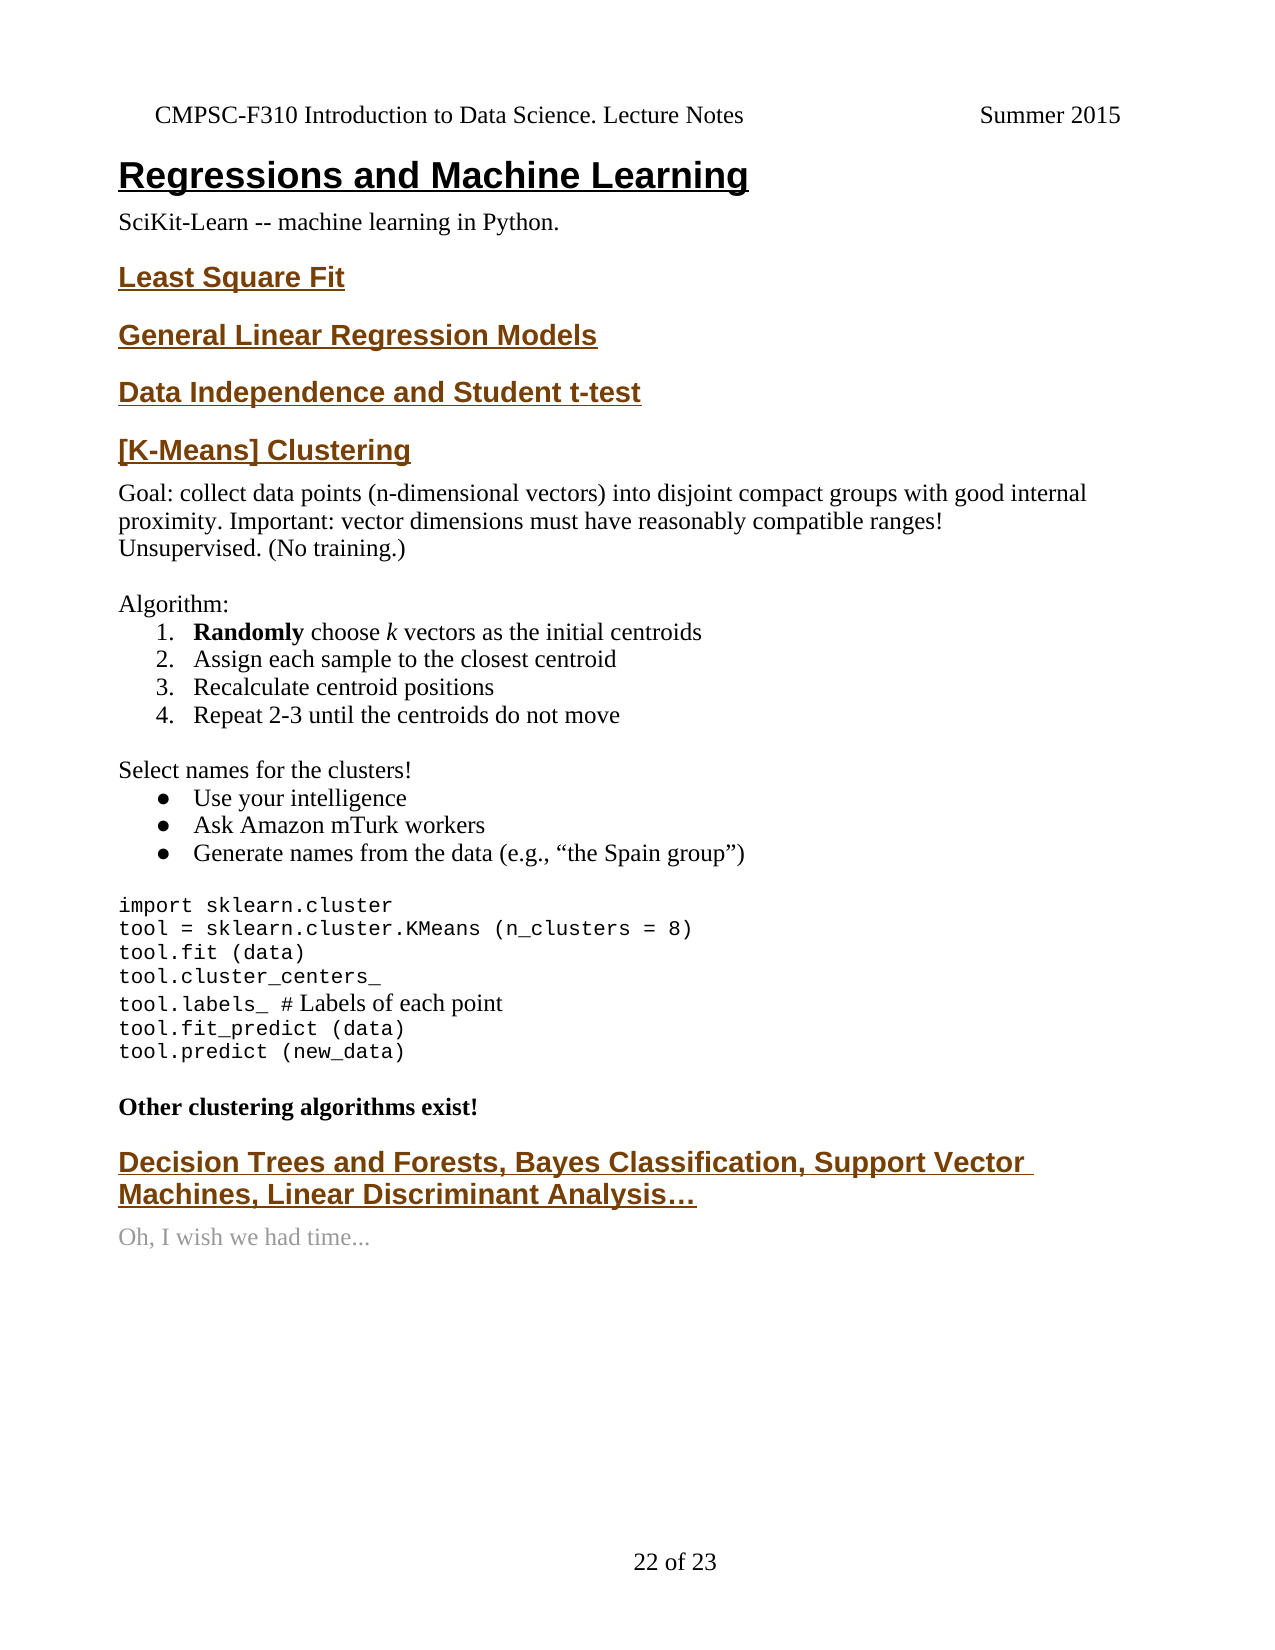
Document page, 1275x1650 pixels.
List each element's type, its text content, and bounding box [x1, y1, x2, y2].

text import sklearn.cluster [118, 895, 1157, 918]
text Other clustering algorithms exist! [118, 1093, 1157, 1121]
text tool.fit (data) [118, 942, 1157, 966]
text Algorithm: [118, 590, 1157, 618]
text tool = sklearn.cluster.KMeans (n_clusters = 8) [118, 918, 1157, 942]
text tool.fit_predict (data) [118, 1018, 1157, 1042]
list Randomly choose k vectors as the initial centroids [156, 618, 1157, 645]
subtitle Decision Trees and Forests, Bayes Classification, Support Vector Machines, Linear Discriminant Analysis… [118, 1146, 1157, 1211]
list Assign each sample to the closest centroid [156, 645, 1157, 673]
list Generate names from the data (e.g., “the Spain group”) [156, 839, 1157, 867]
text Select names for the clusters! [118, 756, 1157, 784]
subtitle Data Independence and Student t-test [118, 376, 1157, 409]
list Repeat 2-3 until the centroids do not move [156, 701, 1157, 728]
list Recalculate centroid positions [156, 673, 1157, 701]
text tool.cluster_centers_ [118, 966, 1157, 989]
text SciKit-Learn -- machine learning in Python. [118, 208, 1157, 236]
list Use your intelligence [156, 784, 1157, 812]
text Goal: collect data points (n-dimensional vectors) into disjoint compact groups with good internal proximity. Important: vector dimensions must have reasonably compatible ranges! [118, 479, 1157, 534]
text tool.predict (new_data) [118, 1042, 1157, 1065]
text Oh, I wish we had time... [118, 1223, 1157, 1251]
subtitle [K-Means] Clustering [118, 434, 1157, 467]
subtitle General Linear Regression Models [118, 319, 1157, 351]
subtitle Least Square Fit [118, 261, 1157, 294]
text Unsupervised. (No training.) [118, 534, 1157, 562]
text tool.labels_ # Labels of each point [118, 989, 1157, 1018]
list Ask Amazon mTurk workers [156, 812, 1157, 839]
subtitle Regressions and Machine Learning [118, 154, 1157, 196]
